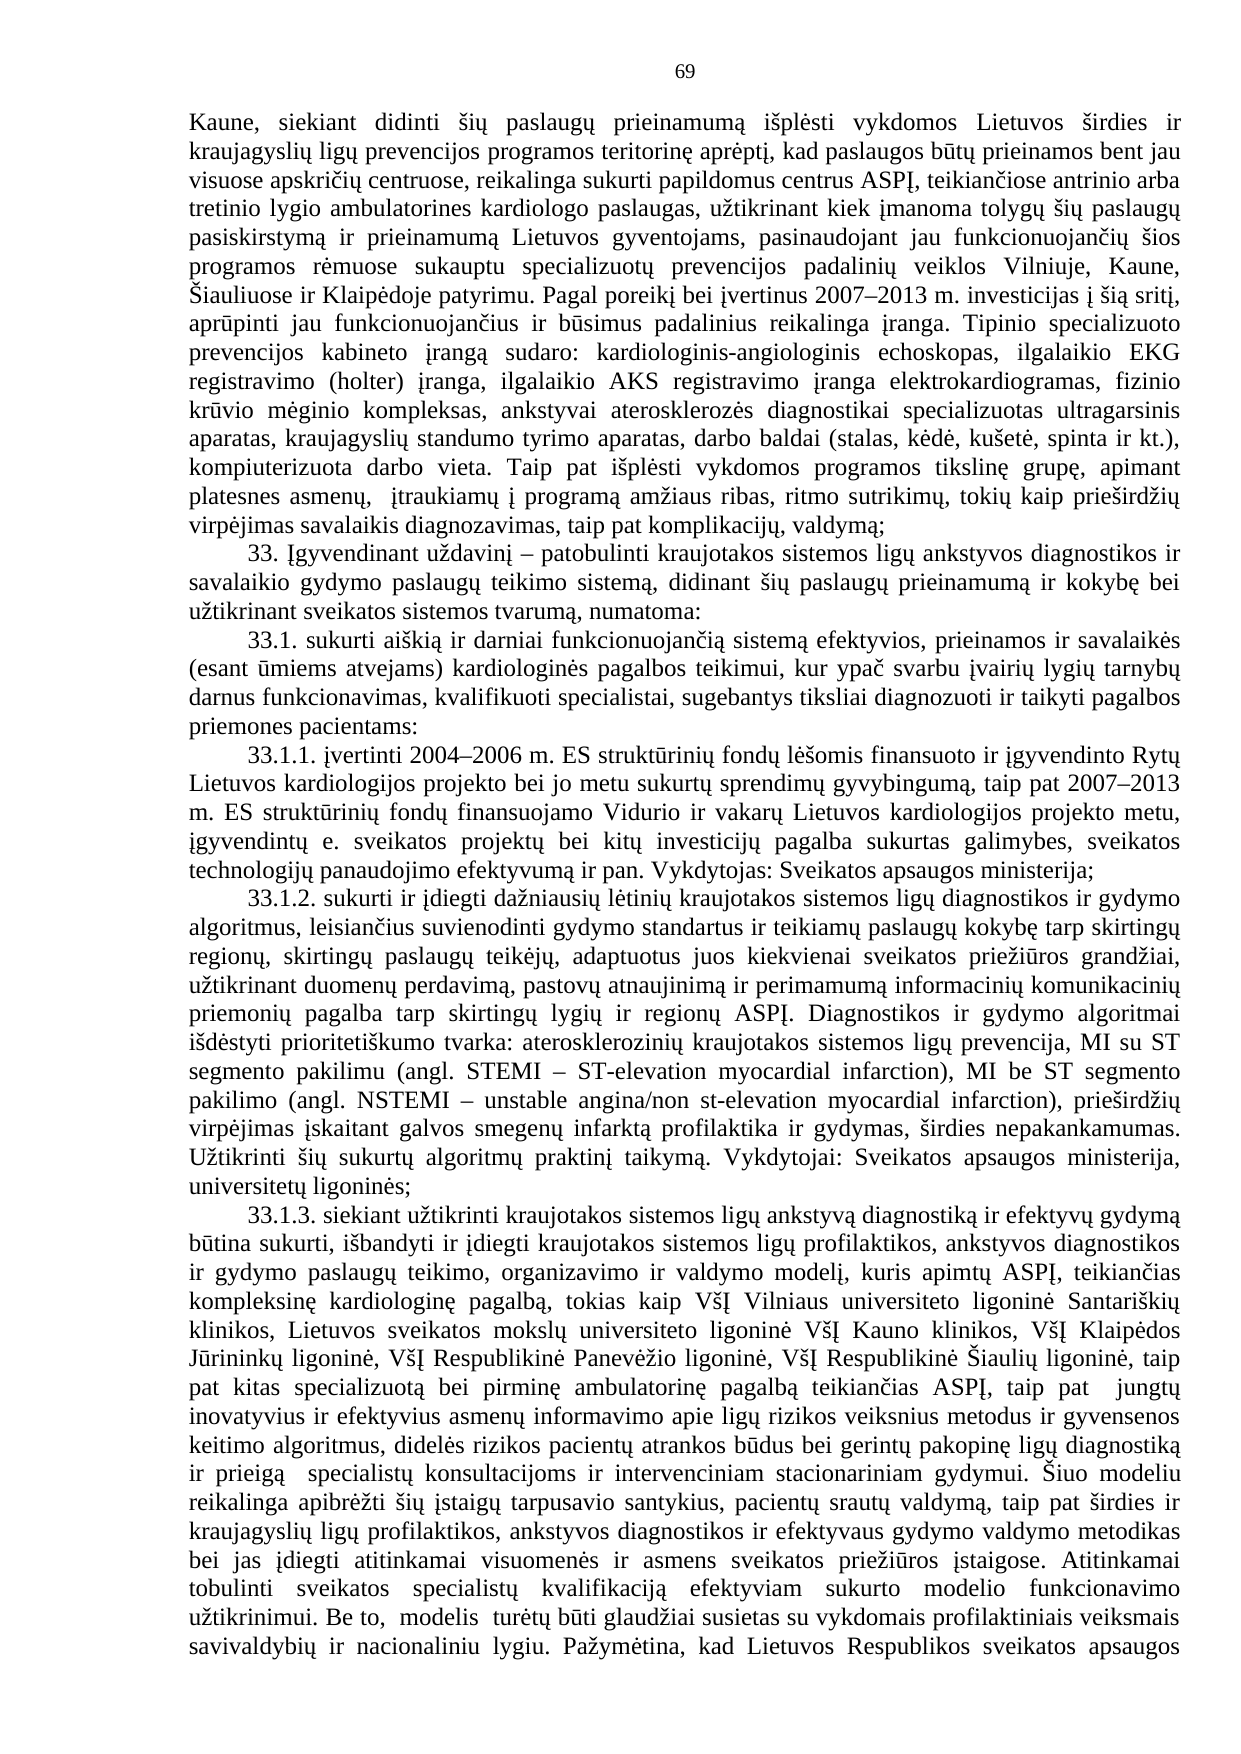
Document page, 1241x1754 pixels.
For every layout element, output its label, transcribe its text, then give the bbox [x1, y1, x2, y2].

text 33.1.3. siekiant užtikrinti kraujotakos sistemos ligų ankstyvą diagnostiką ir efektyvų gydymą būtina sukurti, išbandyti ir įdiegti kraujotakos sistemos ligų profilaktikos, ankstyvos diagnostikos ir gydymo paslaugų teikimo, organizavimo ir valdymo modelį, kuris apimtų ASPĮ, teikiančias kompleksinę kardiologinę pagalbą, tokias kaip VšĮ Vilniaus universiteto ligoninė Santariškių klinikos, Lietuvos sveikatos mokslų universiteto ligoninė VšĮ Kauno klinikos, VšĮ Klaipėdos Jūrininkų ligoninė, VšĮ Respublikinė Panevėžio ligoninė, VšĮ Respublikinė Šiaulių ligoninė, taip pat kitas specializuotą bei pirminę ambulatorinę pagalbą teikiančias ASPĮ, taip pat jungtų inovatyvius ir efektyvius asmenų informavimo apie ligų rizikos veiksnius metodus ir gyvensenos keitimo algoritmus, didelės rizikos pacientų atrankos būdus bei gerintų pakopinę ligų diagnostiką ir prieigą specialistų konsultacijoms ir intervenciniam stacionariniam gydymui. Šiuo modeliu reikalinga apibrėžti šių įstaigų tarpusavio santykius, pacientų srautų valdymą, taip pat širdies ir kraujagyslių ligų profilaktikos, ankstyvos diagnostikos ir efektyvaus gydymo valdymo metodikas bei jas įdiegti atitinkamai visuomenės ir asmens sveikatos priežiūros įstaigose. Atitinkamai tobulinti sveikatos specialistų kvalifikaciją efektyviam sukurto modelio funkcionavimo užtikrinimui. Be to, modelis turėtų būti glaudžiai susietas su vykdomais profilaktiniais veiksmais savivaldybių ir nacionaliniu lygiu. Pažymėtina, kad Lietuvos Respublikos sveikatos apsaugos [188, 1200, 1181, 1660]
text 33. Įgyvendinant uždavinį – patobulinti kraujotakos sistemos ligų ankstyvos diagnostikos ir savalaikio gydymo paslaugų teikimo sistemą, didinant šių paslaugų prieinamumą ir kokybę bei užtikrinant sveikatos sistemos tvarumą, numatoma: [188, 538, 1181, 625]
text 33.1.2. sukurti ir įdiegti dažniausių lėtinių kraujotakos sistemos ligų diagnostikos ir gydymo algoritmus, leisiančius suvienodinti gydymo standartus ir teikiamų paslaugų kokybę tarp skirtingų regionų, skirtingų paslaugų teikėjų, adaptuotus juos kiekvienai sveikatos priežiūros grandžiai, užtikrinant duomenų perdavimą, pastovų atnaujinimą ir perimamumą informacinių komunikacinių priemonių pagalba tarp skirtingų lygių ir regionų ASPĮ. Diagnostikos ir gydymo algoritmai išdėstyti prioritetiškumo tvarka: aterosklerozinių kraujotakos sistemos ligų prevencija, MI su ST segmento pakilimu (angl. STEMI – ST-elevation myocardial infarction), MI be ST segmento pakilimo (angl. NSTEMI – unstable angina/non st-elevation myocardial infarction), prieširdžių virpėjimas įskaitant galvos smegenų infarktą profilaktika ir gydymas, širdies nepakankamumas. Užtikrinti šių sukurtų algoritmų praktinį taikymą. Vykdytojai: Sveikatos apsaugos ministerija, universitetų ligoninės; [188, 883, 1181, 1200]
text 33.1.1. įvertinti 2004–2006 m. ES struktūrinių fondų lėšomis finansuoto ir įgyvendinto Rytų Lietuvos kardiologijos projekto bei jo metu sukurtų sprendimų gyvybingumą, taip pat 2007–2013 m. ES struktūrinių fondų finansuojamo Vidurio ir vakarų Lietuvos kardiologijos projekto metu, įgyvendintų e. sveikatos projektų bei kitų investicijų pagalba sukurtas galimybes, sveikatos technologijų panaudojimo efektyvumą ir pan. Vykdytojas: Sveikatos apsaugos ministerija; [188, 740, 1181, 883]
text 33.1. sukurti aiškią ir darniai funkcionuojančią sistemą efektyvios, prieinamos ir savalaikės (esant ūmiems atvejams) kardiologinės pagalbos teikimui, kur ypač svarbu įvairių lygių tarnybų darnus funkcionavimas, kvalifikuoti specialistai, sugebantys tiksliai diagnozuoti ir taikyti pagalbos priemones pacientams: [188, 625, 1181, 740]
text Kaune, siekiant didinti šių paslaugų prieinamumą išplėsti vykdomos Lietuvos širdies ir kraujagyslių ligų prevencijos programos teritorinę aprėptį, kad paslaugos būtų prieinamos bent jau visuose apskričių centruose, reikalinga sukurti papildomus centrus ASPĮ, teikiančiose antrinio arba tretinio lygio ambulatorines kardiologo paslaugas, užtikrinant kiek įmanoma tolygų šių paslaugų pasiskirstymą ir prieinamumą Lietuvos gyventojams, pasinaudojant jau funkcionuojančių šios programos rėmuose sukauptu specializuotų prevencijos padalinių veiklos Vilniuje, Kaune, Šiauliuose ir Klaipėdoje patyrimu. Pagal poreikį bei įvertinus 2007–2013 m. investicijas į šią sritį, aprūpinti jau funkcionuojančius ir būsimus padalinius reikalinga įranga. Tipinio specializuoto prevencijos kabineto įrangą sudaro: kardiologinis-angiologinis echoskopas, ilgalaikio EKG registravimo (holter) įranga, ilgalaikio AKS registravimo įranga elektrokardiogramas, fizinio krūvio mėginio kompleksas, ankstyvai aterosklerozės diagnostikai specializuotas ultragarsinis aparatas, kraujagyslių standumo tyrimo aparatas, darbo baldai (stalas, kėdė, kušetė, spinta ir kt.), kompiuterizuota darbo vieta. Taip pat išplėsti vykdomos programos tikslinę grupę, apimant platesnes asmenų, įtraukiamų į programą amžiaus ribas, ritmo sutrikimų, tokių kaip prieširdžių virpėjimas savalaikis diagnozavimas, taip pat komplikacijų, valdymą; [188, 107, 1181, 538]
